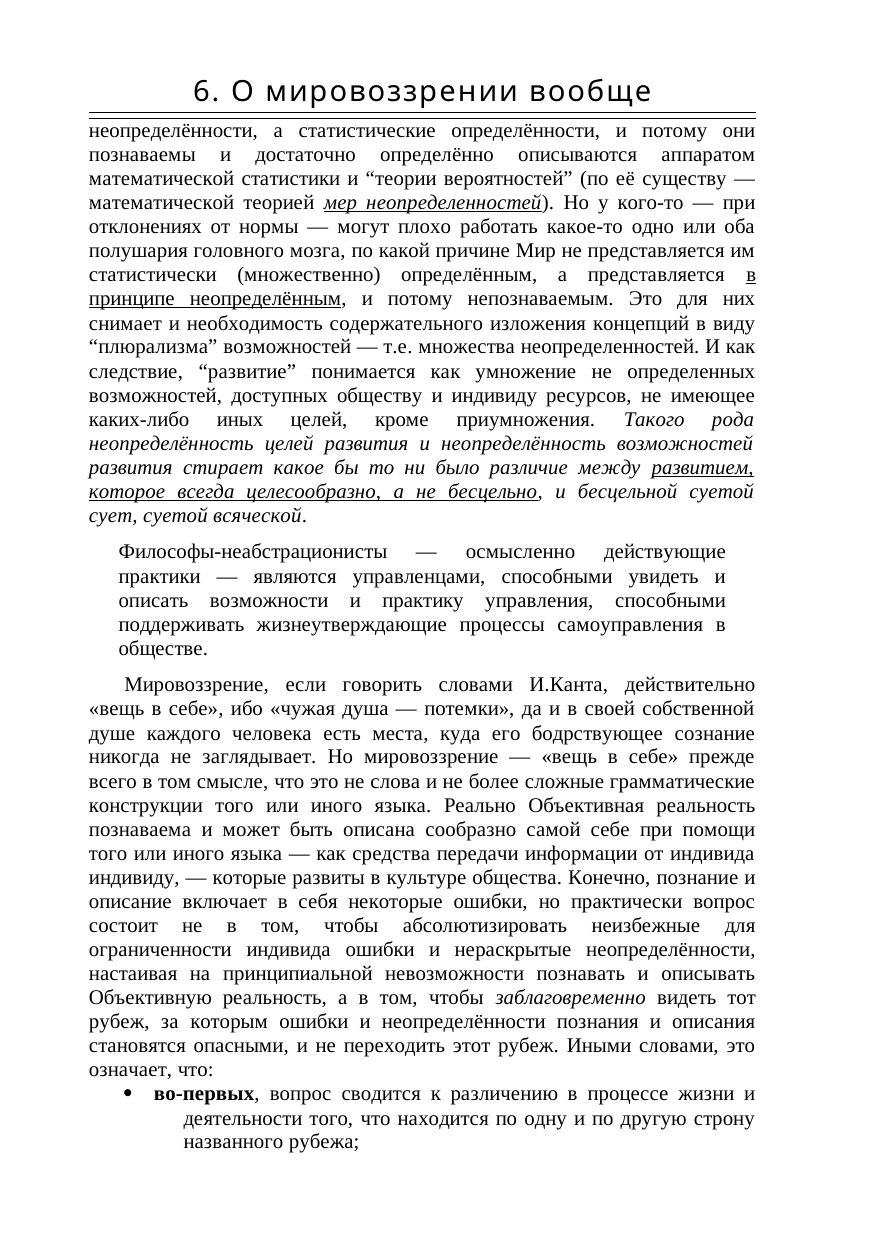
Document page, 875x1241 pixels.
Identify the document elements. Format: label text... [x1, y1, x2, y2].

text Мировоззрение, если говорить словами И.Канта, действительно «вещь в себе», ибо «чужая душа — потемки», да и в своей собственной душе каждого человека есть места, куда его бодрствующее сознание никогда не заглядывает. Но мировоззрение — «вещь в себе» прежде всего в том смысле, что это не слова и не более сложные грамматические конструкции того или иного языка. Реально Объективная реальность познаваема и может быть описана сообразно самой себе при помощи того или иного языка — как средства передачи информации от индивида индивиду, — которые развиты в культуре общества. Конечно, познание и описание включает в себя некоторые ошибки, но практически вопрос состоит не в том, чтобы абсолютизировать неизбежные для ограниченности индивида ошибки и нераскрытые неопределённости, настаивая на принципиальной невозможности познавать и описывать Объективную реальность, а в том, чтобы заблаговременно видеть тот рубеж, за которым ошибки и неопределённости познания и описания становятся опасными, и не переходить этот рубеж. Иными словами, это означает, что: [89, 672, 756, 1081]
text неопределённости, а статистические определённости, и потому они познаваемы и достаточно определённо описываются аппаратом математической статистики и “теории вероятностей” (по её существу — математической теорией мер неопределенностей). Но у кого-то — при отклонениях от нормы — могут плохо работать какое-то одно или оба полушария головного мозга, по какой причине Мир не представляется им статистически (множественно) определённым, а представляется в принципе неопределённым, и потому непознаваемым. Это для них снимает и необходимость содержательного изложения концепций в виду “плюрализма” возможностей — т.е. множества неопределенностей. И как следствие, “развитие” понимается как умножение не определенных возможностей, доступных обществу и индивиду ресурсов, не имеющее каких-либо иных целей, кроме приумножения. Такого рода неопределённость целей развития и неопределённость возможностей развития стирает какое бы то ни было различие между развитием, которое всегда целесообразно, а не бесцельно, и бесцельной суетой сует, суетой всяческой. [89, 119, 756, 527]
text Философы-неабстрационисты — осмысленно действующие практики — являются управленцами, способными увидеть и описать возможности и практику управления, способными поддерживать жизнеутверждающие процессы самоуправления в обществе. [118, 539, 726, 660]
list во-первых, вопрос сводится к различению в процессе жизни и деятельности того, что находится по одну и по другую строну названного рубежа; [124, 1081, 756, 1153]
